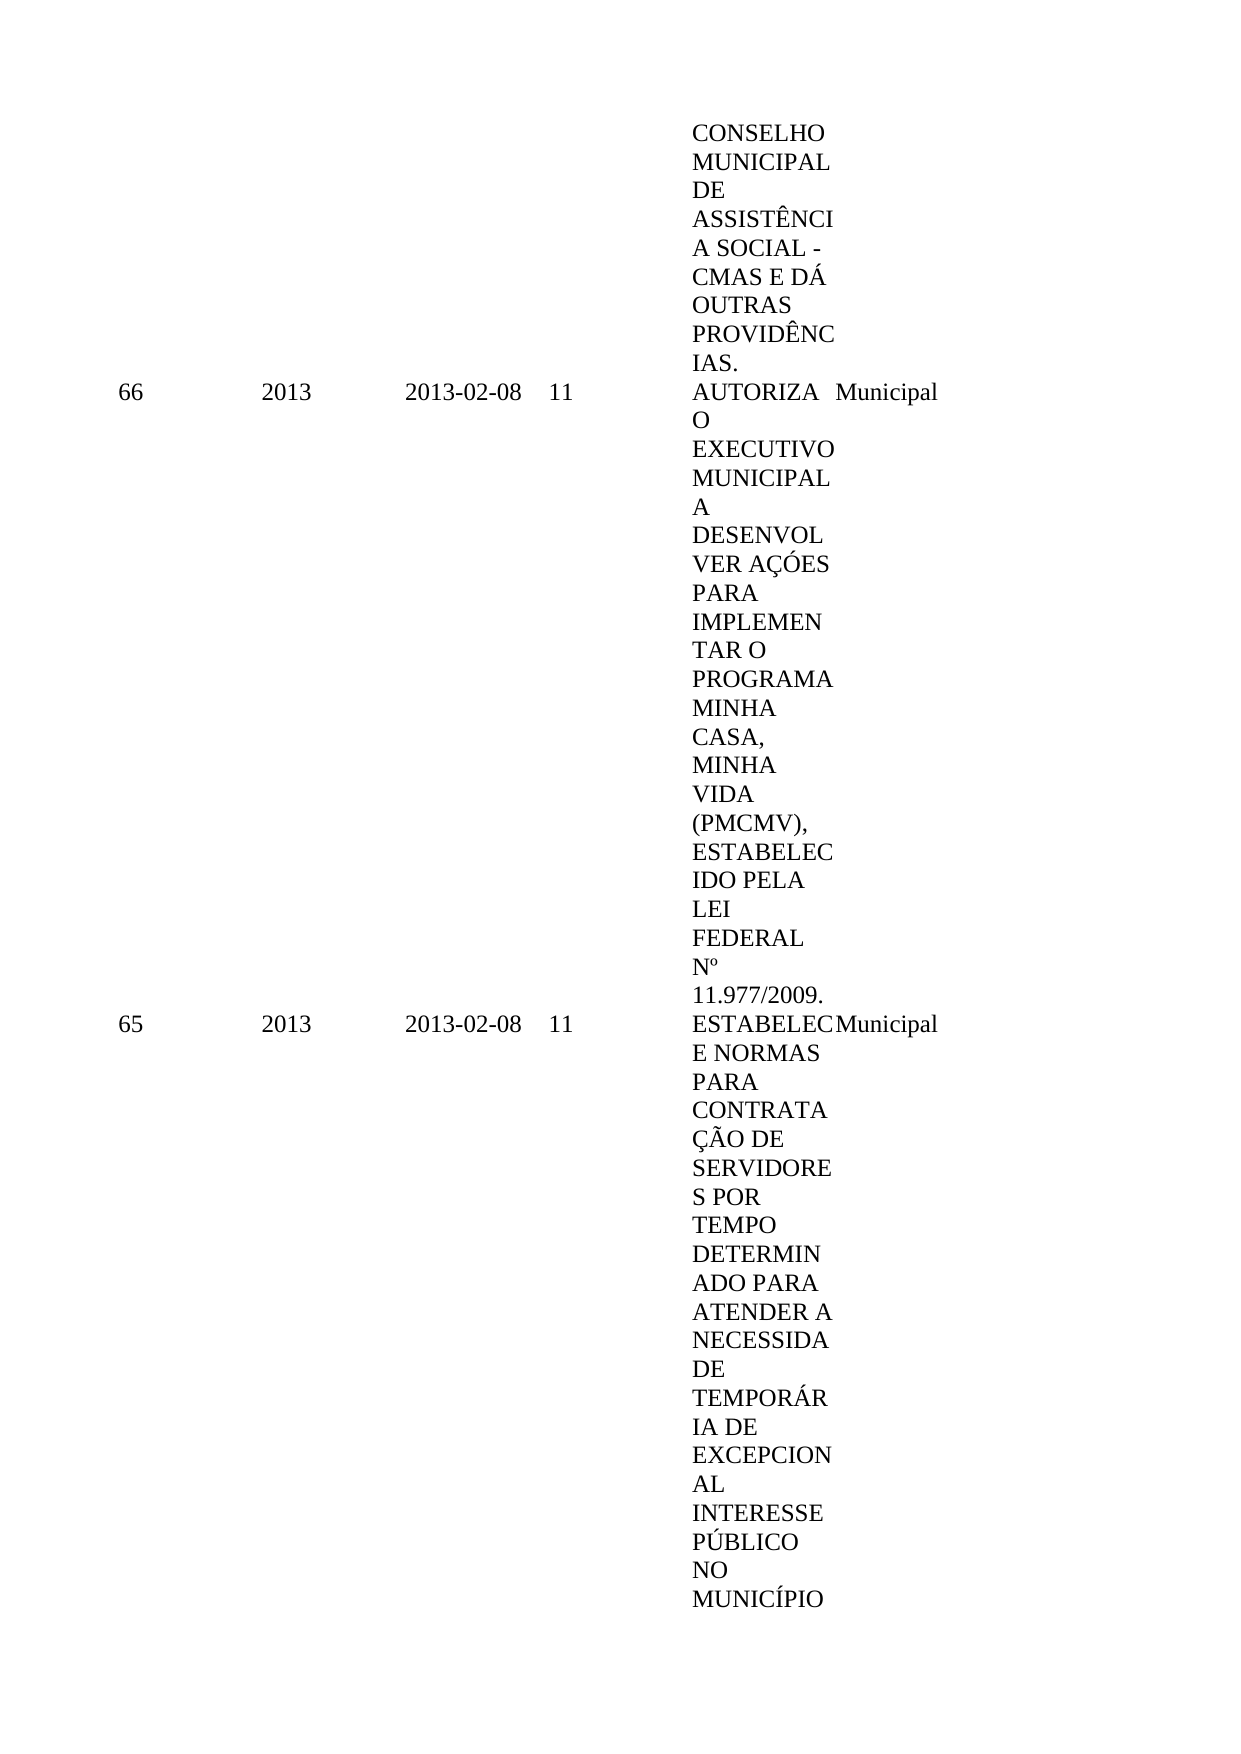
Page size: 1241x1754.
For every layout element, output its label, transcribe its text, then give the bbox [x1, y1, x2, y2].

table_cell 66 [118, 377, 261, 1009]
table_cell 2013-02-08 [405, 377, 548, 1009]
table_cell 2013 [261, 1009, 405, 1613]
table_cell [979, 377, 1122, 1009]
table_cell 2013 [261, 377, 405, 1009]
table_cell [405, 118, 548, 377]
table_cell CONSELHO MUNICIPAL DE ASSISTÊNCIA SOCIAL - CMAS E DÁ OUTRAS PROVIDÊNCIAS. [692, 118, 835, 377]
table_cell [979, 1009, 1122, 1613]
table_cell 11 [548, 377, 692, 1009]
table_cell [979, 118, 1122, 377]
table_cell [118, 118, 261, 377]
table_cell Municipal [835, 377, 979, 1009]
table_cell [548, 118, 692, 377]
table_cell [835, 118, 979, 377]
table_cell [261, 118, 405, 377]
table_cell 11 [548, 1009, 692, 1613]
table_cell Municipal [835, 1009, 979, 1613]
table_cell ESTABELECE NORMAS PARA CONTRATAÇÃO DE SERVIDORES POR TEMPO DETERMINADO PARA ATENDER A NECESSIDADE TEMPORÁRIA DE EXCEPCIONAL INTERESSE PÚBLICO NO MUNICÍPIO [692, 1009, 835, 1613]
table_cell 2013-02-08 [405, 1009, 548, 1613]
table_cell AUTORIZA O EXECUTIVO MUNICIPAL A DESENVOLVER AÇÓES PARA IMPLEMENTAR O PROGRAMA MINHA CASA, MINHA VIDA (PMCMV), ESTABELECIDO PELA LEI FEDERAL Nº 11.977/2009. [692, 377, 835, 1009]
table_cell 65 [118, 1009, 261, 1613]
